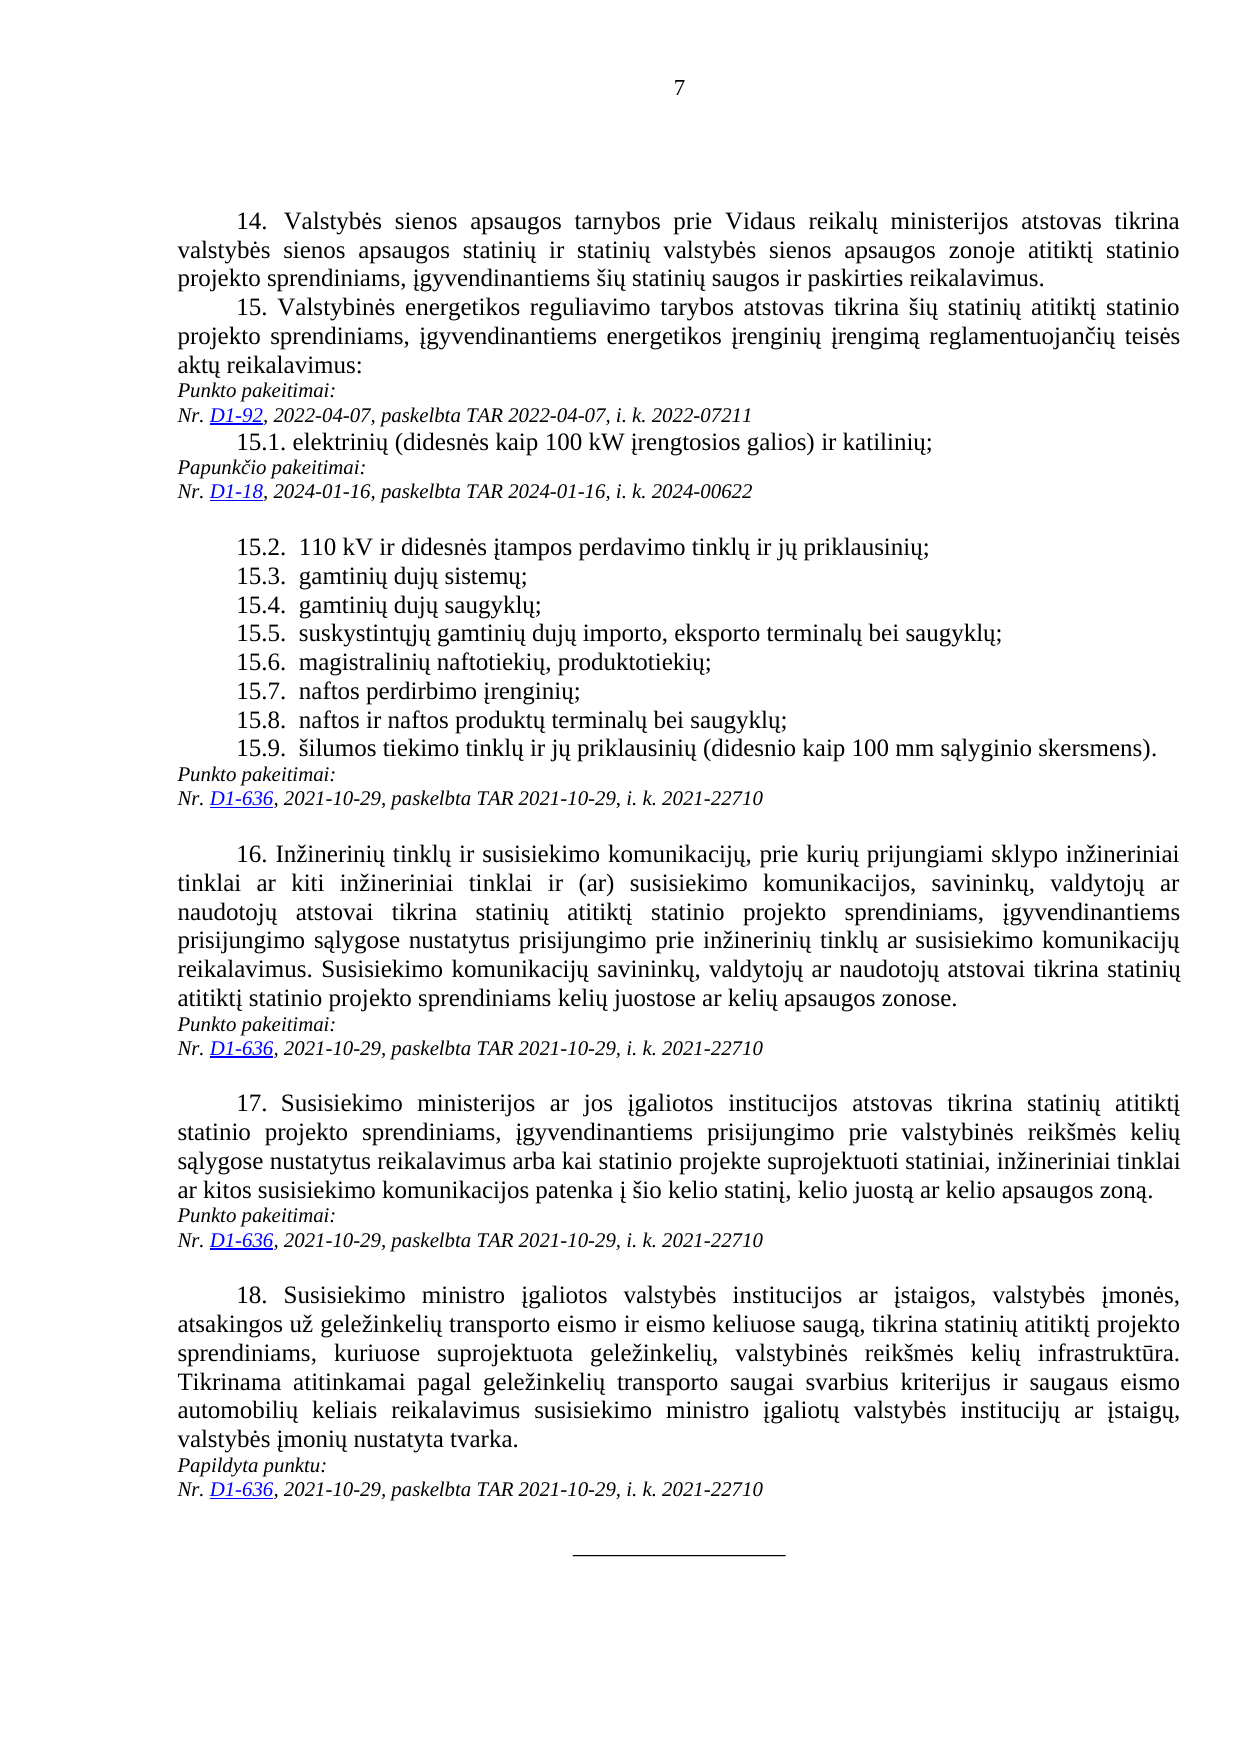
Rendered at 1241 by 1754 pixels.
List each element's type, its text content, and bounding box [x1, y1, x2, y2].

text Punkto pakeitimai: [177, 378, 1181, 402]
text 15.8. naftos ir naftos produktų terminalų bei saugyklų; [177, 705, 1181, 733]
text Nr. D1-636, 2021-10-29, paskelbta TAR 2021-10-29, i. k. 2021-22710 [177, 1036, 1181, 1060]
text 16. Inžinerinių tinklų ir susisiekimo komunikacijų, prie kurių prijungiami sklypo inžineriniai tinklai ar kiti inžineriniai tinklai ir (ar) susisiekimo komunikacijos, savininkų, valdytojų ar naudotojų atstovai tikrina statinių atitiktį statinio projekto sprendiniams, įgyvendinantiems prisijungimo sąlygose nustatytus prisijungimo prie inžinerinių tinklų ar susisiekimo komunikacijų reikalavimus. Susisiekimo komunikacijų savininkų, valdytojų ar naudotojų atstovai tikrina statinių atitiktį statinio projekto sprendiniams kelių juostose ar kelių apsaugos zonose. [177, 839, 1181, 1012]
text Punkto pakeitimai: [177, 1012, 1181, 1036]
text Punkto pakeitimai: [177, 1203, 1181, 1227]
text 15.3. gamtinių dujų sistemų; [177, 561, 1181, 590]
text Papunkčio pakeitimai: [177, 455, 1181, 479]
text Nr. D1-636, 2021-10-29, paskelbta TAR 2021-10-29, i. k. 2021-22710 [177, 1227, 1181, 1252]
text 15.5. suskystintųjų gamtinių dujų importo, eksporto terminalų bei saugyklų; [177, 618, 1181, 647]
text 15.7. naftos perdirbimo įrenginių; [177, 676, 1181, 705]
text _________________ [177, 1530, 1181, 1558]
text 17. Susisiekimo ministerijos ar jos įgaliotos institucijos atstovas tikrina statinių atitiktį statinio projekto sprendiniams, įgyvendinantiems prisijungimo prie valstybinės reikšmės kelių sąlygose nustatytus reikalavimus arba kai statinio projekte suprojektuoti statiniai, inžineriniai tinklai ar kitos susisiekimo komunikacijos patenka į šio kelio statinį, kelio juostą ar kelio apsaugos zoną. [177, 1088, 1181, 1203]
text Nr. D1-636, 2021-10-29, paskelbta TAR 2021-10-29, i. k. 2021-22710 [177, 1477, 1181, 1501]
text Nr. D1-92, 2022-04-07, paskelbta TAR 2022-04-07, i. k. 2022-07211 [177, 402, 1181, 427]
text Punkto pakeitimai: [177, 762, 1181, 786]
text Nr. D1-18, 2024-01-16, paskelbta TAR 2024-01-16, i. k. 2024-00622 [177, 479, 1181, 503]
text 14. Valstybės sienos apsaugos tarnybos prie Vidaus reikalų ministerijos atstovas tikrina valstybės sienos apsaugos statinių ir statinių valstybės sienos apsaugos zonoje atitiktį statinio projekto sprendiniams, įgyvendinantiems šių statinių saugos ir paskirties reikalavimus. [177, 206, 1181, 292]
text 15.2. 110 kV ir didesnės įtampos perdavimo tinklų ir jų priklausinių; [177, 532, 1181, 561]
text 15.4. gamtinių dujų saugyklų; [177, 590, 1181, 618]
text 15. Valstybinės energetikos reguliavimo tarybos atstovas tikrina šių statinių atitiktį statinio projekto sprendiniams, įgyvendinantiems energetikos įrenginių įrengimą reglamentuojančių teisės aktų reikalavimus: [177, 292, 1181, 378]
text Nr. D1-636, 2021-10-29, paskelbta TAR 2021-10-29, i. k. 2021-22710 [177, 786, 1181, 810]
text 18. Susisiekimo ministro įgaliotos valstybės institucijos ar įstaigos, valstybės įmonės, atsakingos už geležinkelių transporto eismo ir eismo keliuose saugą, tikrina statinių atitiktį projekto sprendiniams, kuriuose suprojektuota geležinkelių, valstybinės reikšmės kelių infrastruktūra. Tikrinama atitinkamai pagal geležinkelių transporto saugai svarbius kriterijus ir saugaus eismo automobilių keliais reikalavimus susisiekimo ministro įgaliotų valstybės institucijų ar įstaigų, valstybės įmonių nustatyta tvarka. [177, 1280, 1181, 1453]
text Papildyta punktu: [177, 1453, 1181, 1477]
text 15.6. magistralinių naftotiekių, produktotiekių; [177, 647, 1181, 676]
text 15.9. šilumos tiekimo tinklų ir jų priklausinių (didesnio kaip 100 mm sąlyginio skersmens). [177, 733, 1181, 762]
text 15.1. elektrinių (didesnės kaip 100 kW įrengtosios galios) ir katilinių; [177, 427, 1181, 455]
